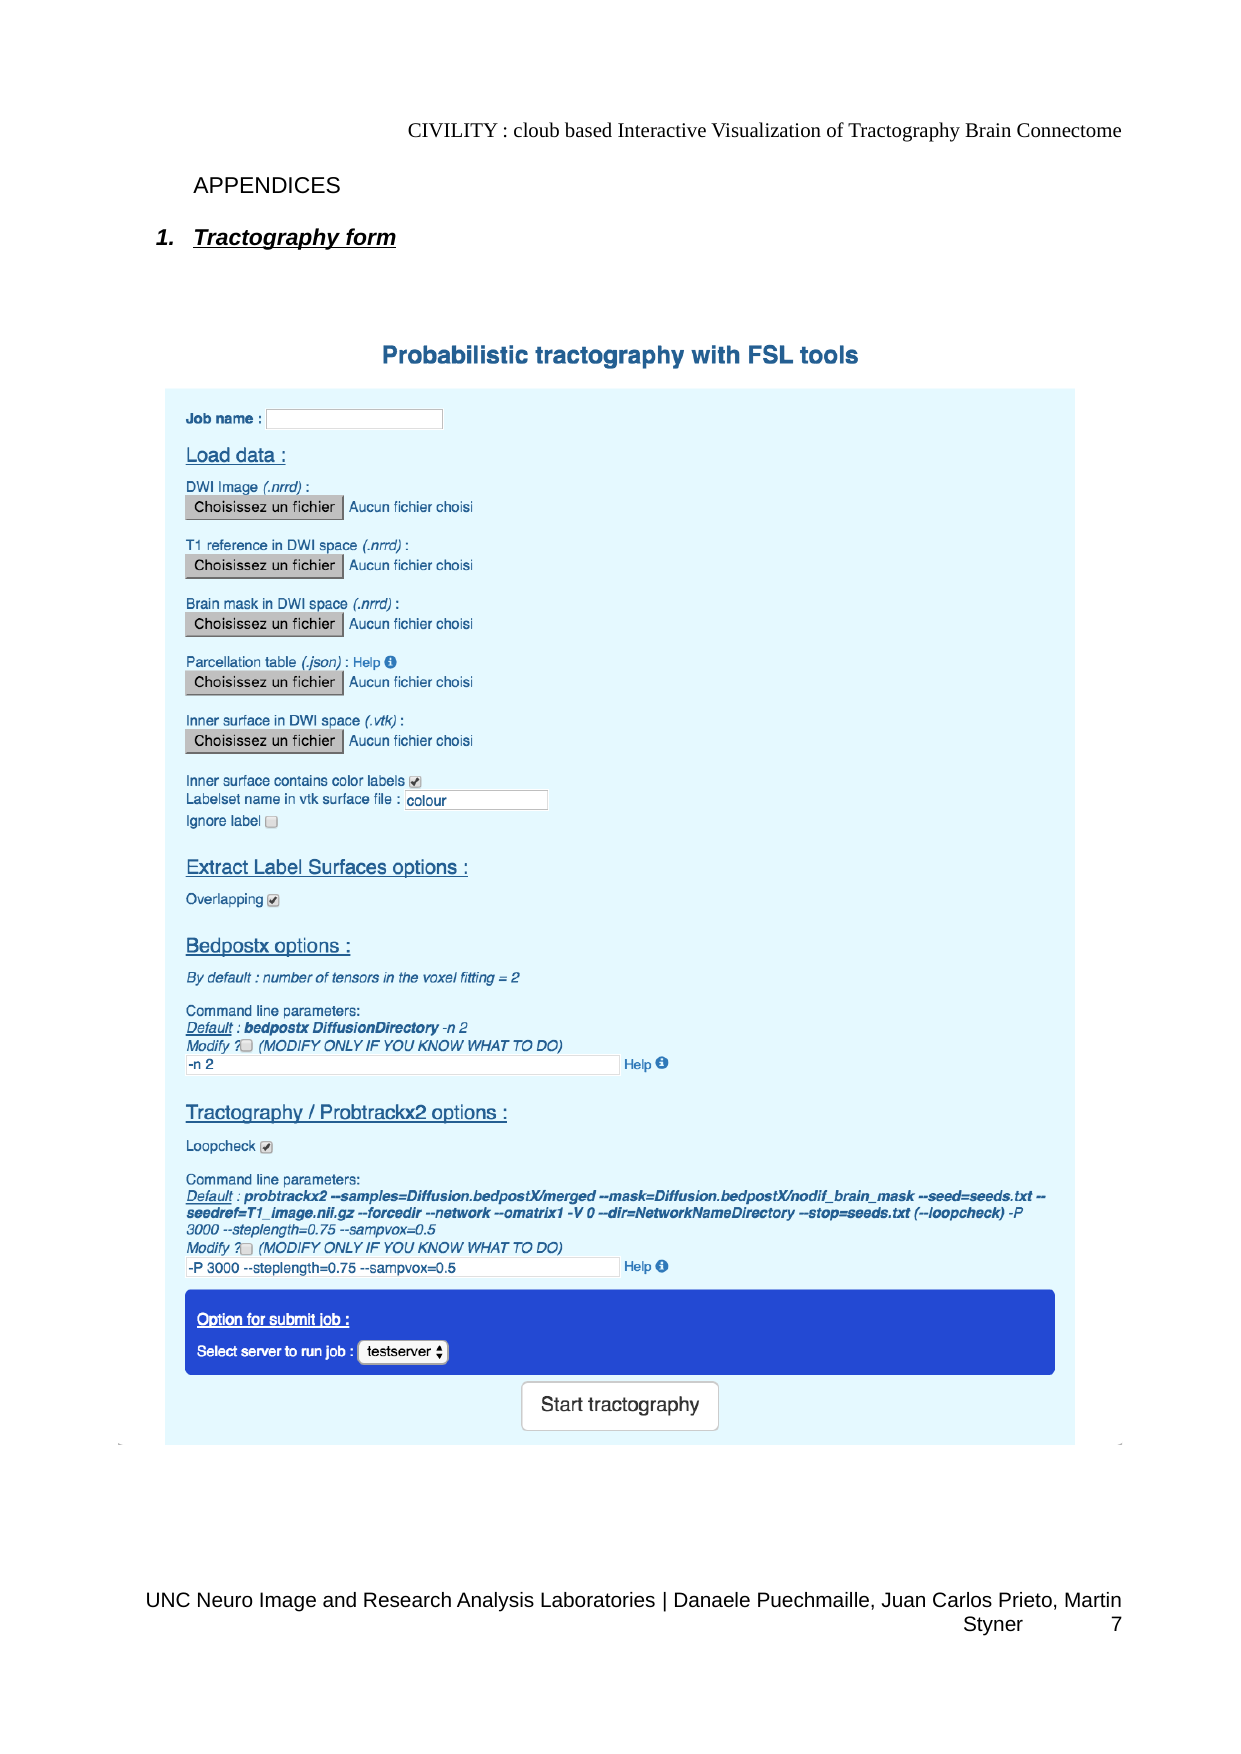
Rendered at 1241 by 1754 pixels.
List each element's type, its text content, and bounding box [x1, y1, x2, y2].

list APPENDICES [156, 172, 1122, 198]
picture [118, 318, 1123, 1446]
list Tractography form [156, 224, 1122, 251]
